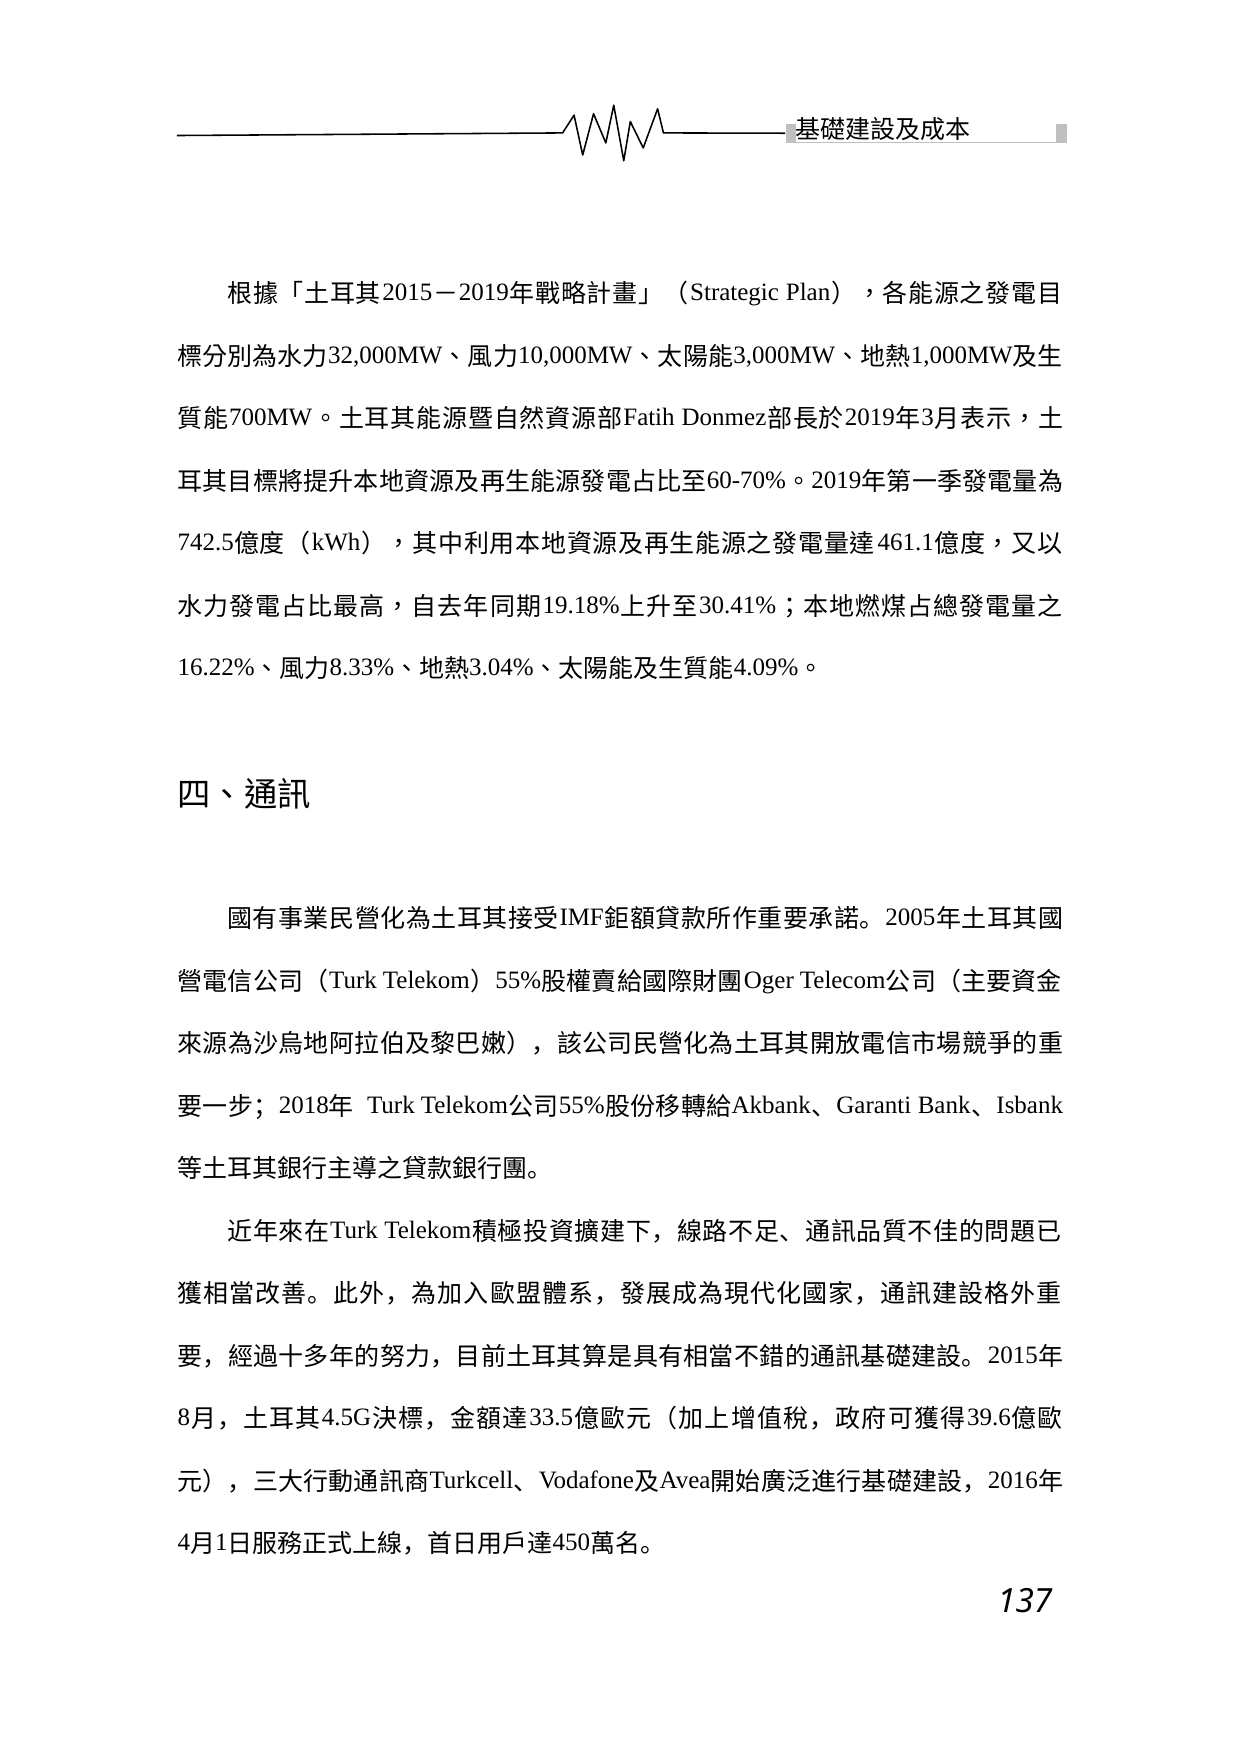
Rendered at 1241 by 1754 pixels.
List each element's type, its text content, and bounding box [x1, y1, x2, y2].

text 四、通訊 [177, 750, 1063, 813]
text 近年來在Turk Telekom積極投資擴建下，線路不足、通訊品質不佳的問題已獲相當改善。此外，為加入歐盟體系，發展成為現代化國家，通訊建設格外重要，經過十多年的努力，目前土耳其算是具有相當不錯的通訊基礎建設。2015年8月，土耳其4.5G決標，金額達33.5億歐元（加上增值稅，政府可獲得39.6億歐元），三大行動通訊商Turkcell、Vodafone及Avea開始廣泛進行基礎建設，2016年4月1日服務正式上線，首日用戶達450萬名。 [177, 1188, 1063, 1563]
text 國有事業民營化為土耳其接受IMF鉅額貸款所作重要承諾。2005年土耳其國營電信公司（Turk Telekom）55%股權賣給國際財團Oger Telecom公司（主要資金來源為沙烏地阿拉伯及黎巴嫩），該公司民營化為土耳其開放電信市場競爭的重要一步；2018年 Turk Telekom公司55%股份移轉給Akbank、Garanti Bank、Isbank等土耳其銀行主導之貸款銀行團。 [177, 875, 1063, 1188]
text 根據「土耳其2015－2019年戰略計畫」（Strategic Plan），各能源之發電目標分別為水力32,000MW、風力10,000MW、太陽能3,000MW、地熱1,000MW及生質能700MW。土耳其能源暨自然資源部Fatih Donmez部長於2019年3月表示，土耳其目標將提升本地資源及再生能源發電占比至60-70%。2019年第一季發電量為742.5億度（kWh），其中利用本地資源及再生能源之發電量達461.1億度，又以水力發電占比最高，自去年同期19.18%上升至30.41%；本地燃煤占總發電量之16.22%、風力8.33%、地熱3.04%、太陽能及生質能4.09%。 [177, 250, 1063, 688]
